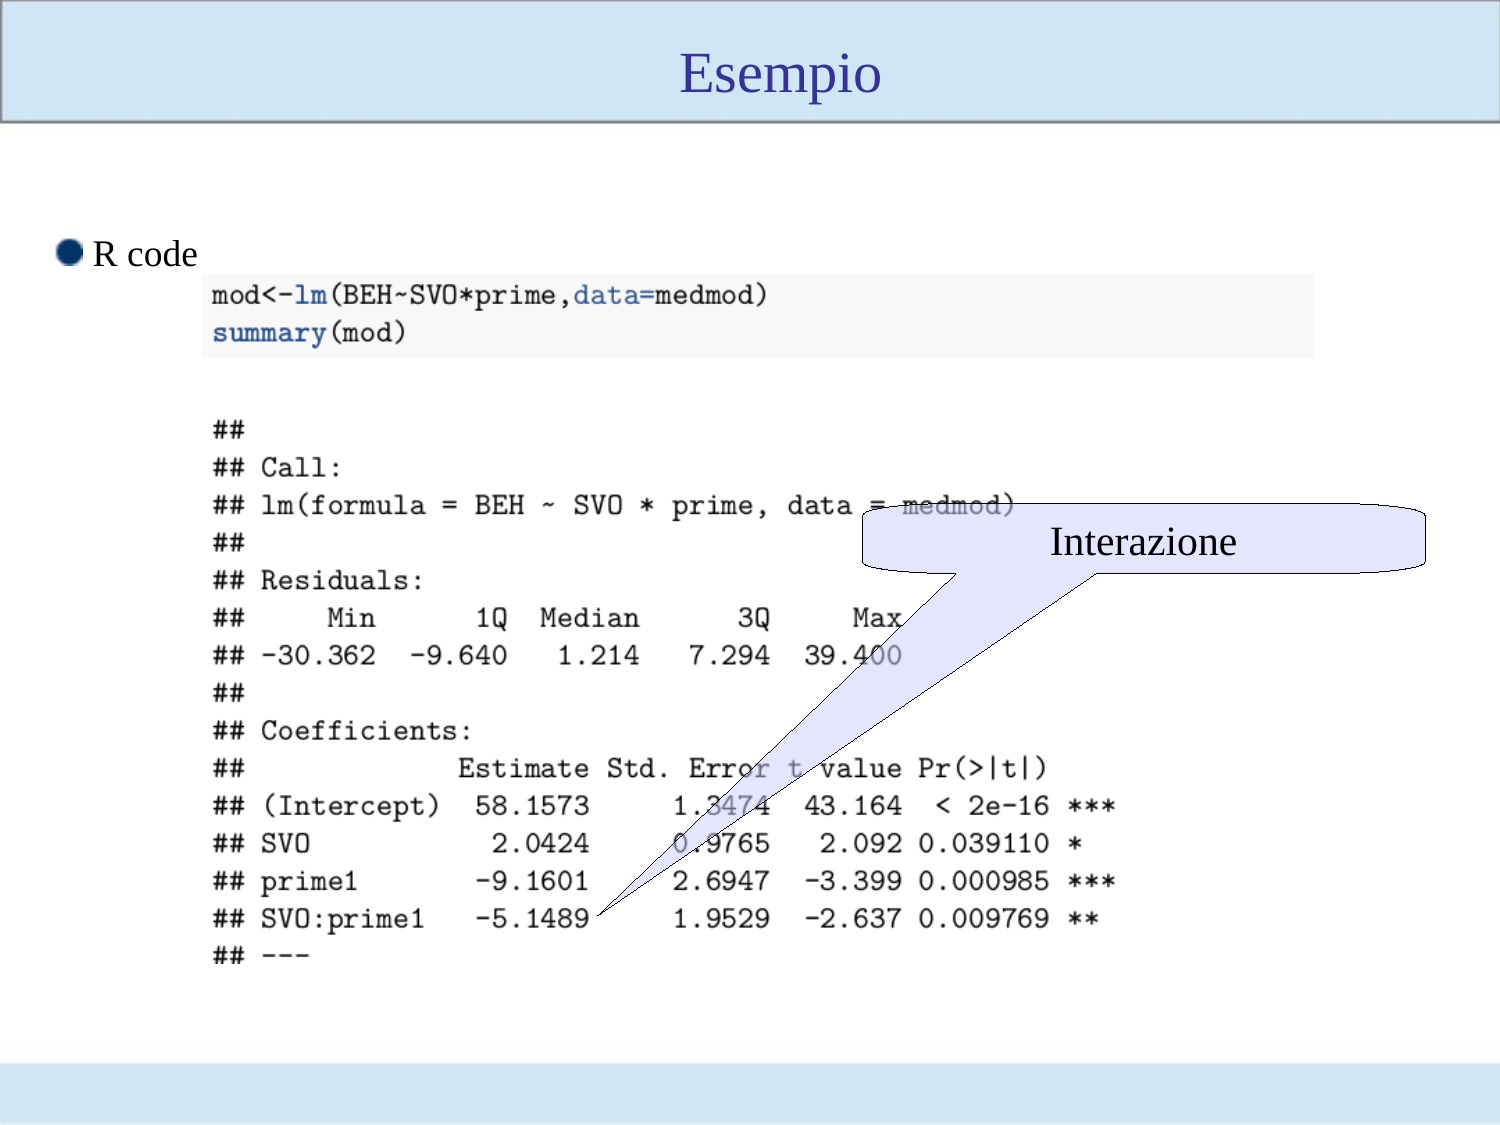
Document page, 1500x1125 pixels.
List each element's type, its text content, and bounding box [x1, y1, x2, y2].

text_box R code [37, 187, 1463, 283]
text_box Interazione [597, 503, 1426, 916]
title Esempio [249, 21, 1313, 117]
picture [0, 0, 1500, 1125]
